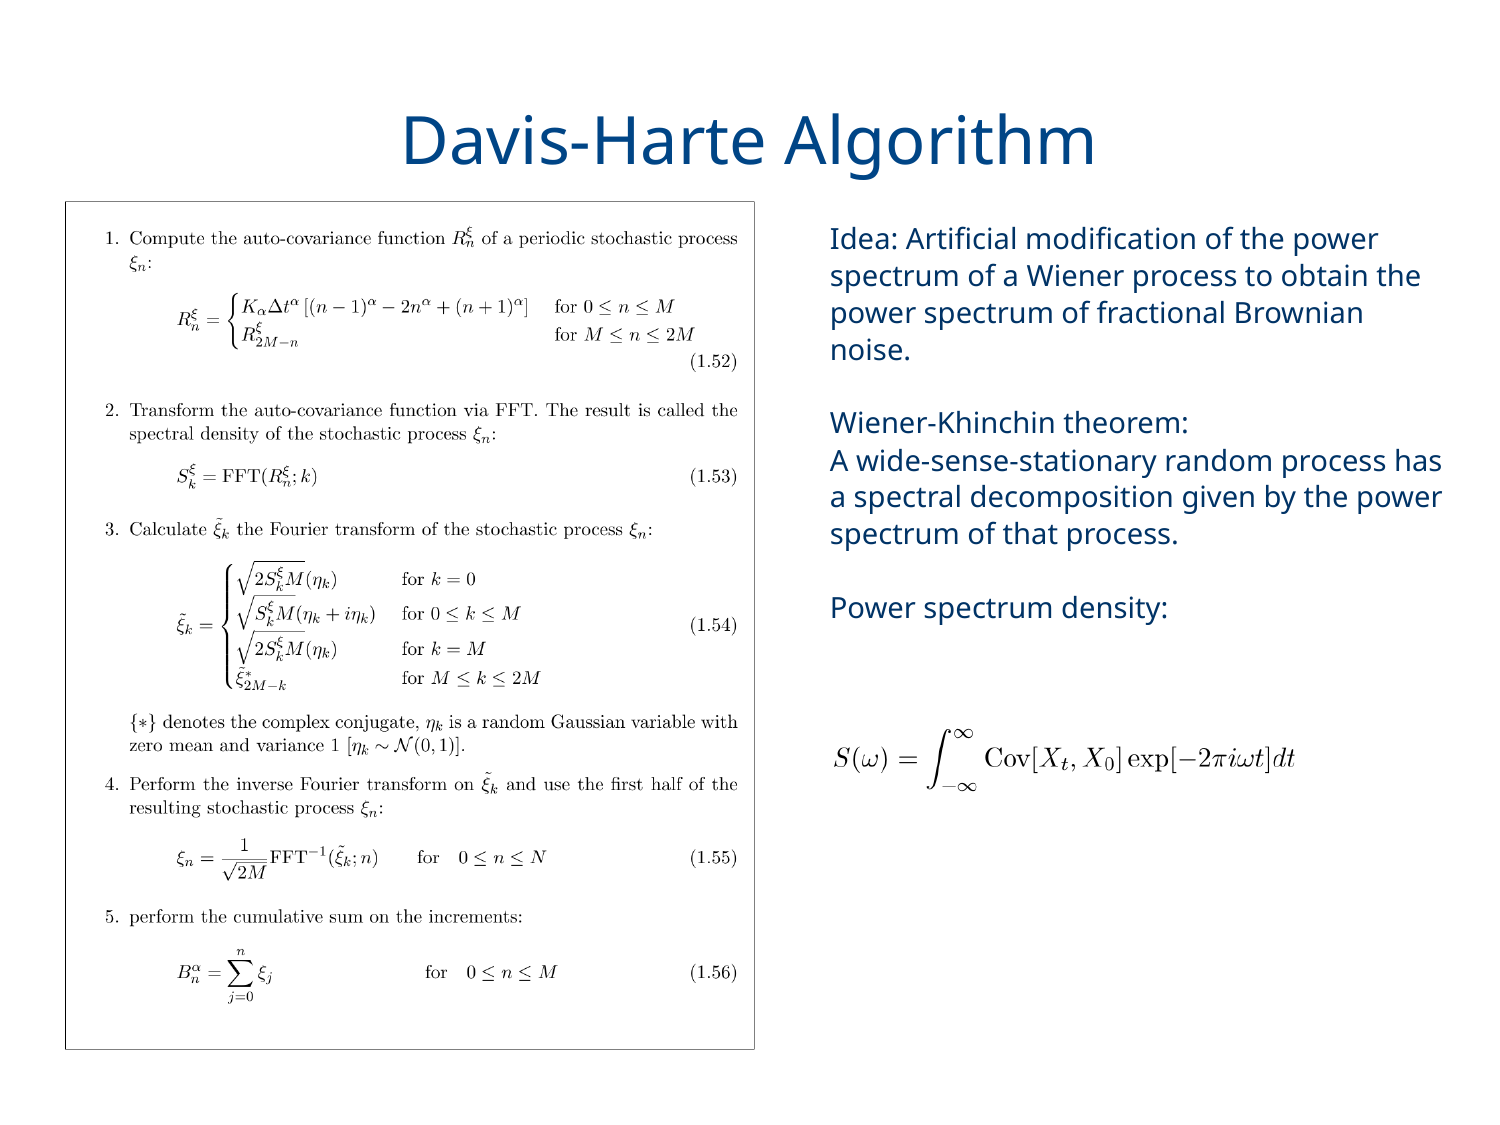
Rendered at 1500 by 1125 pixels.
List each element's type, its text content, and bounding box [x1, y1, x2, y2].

picture [63, 200, 756, 1051]
text_box Idea: Artificial modification of the power spectrum of a Wiener process to obtain the power spectrum of fractional Brownian noise. Wiener-Khinchin theorem: A wide-sense-stationary random process has a spectral decomposition given by the power spectrum of that process. Power spectrum density: [814, 212, 1465, 1125]
title Davis-Harte Algorithm [75, 44, 1425, 233]
picture [826, 708, 1312, 807]
